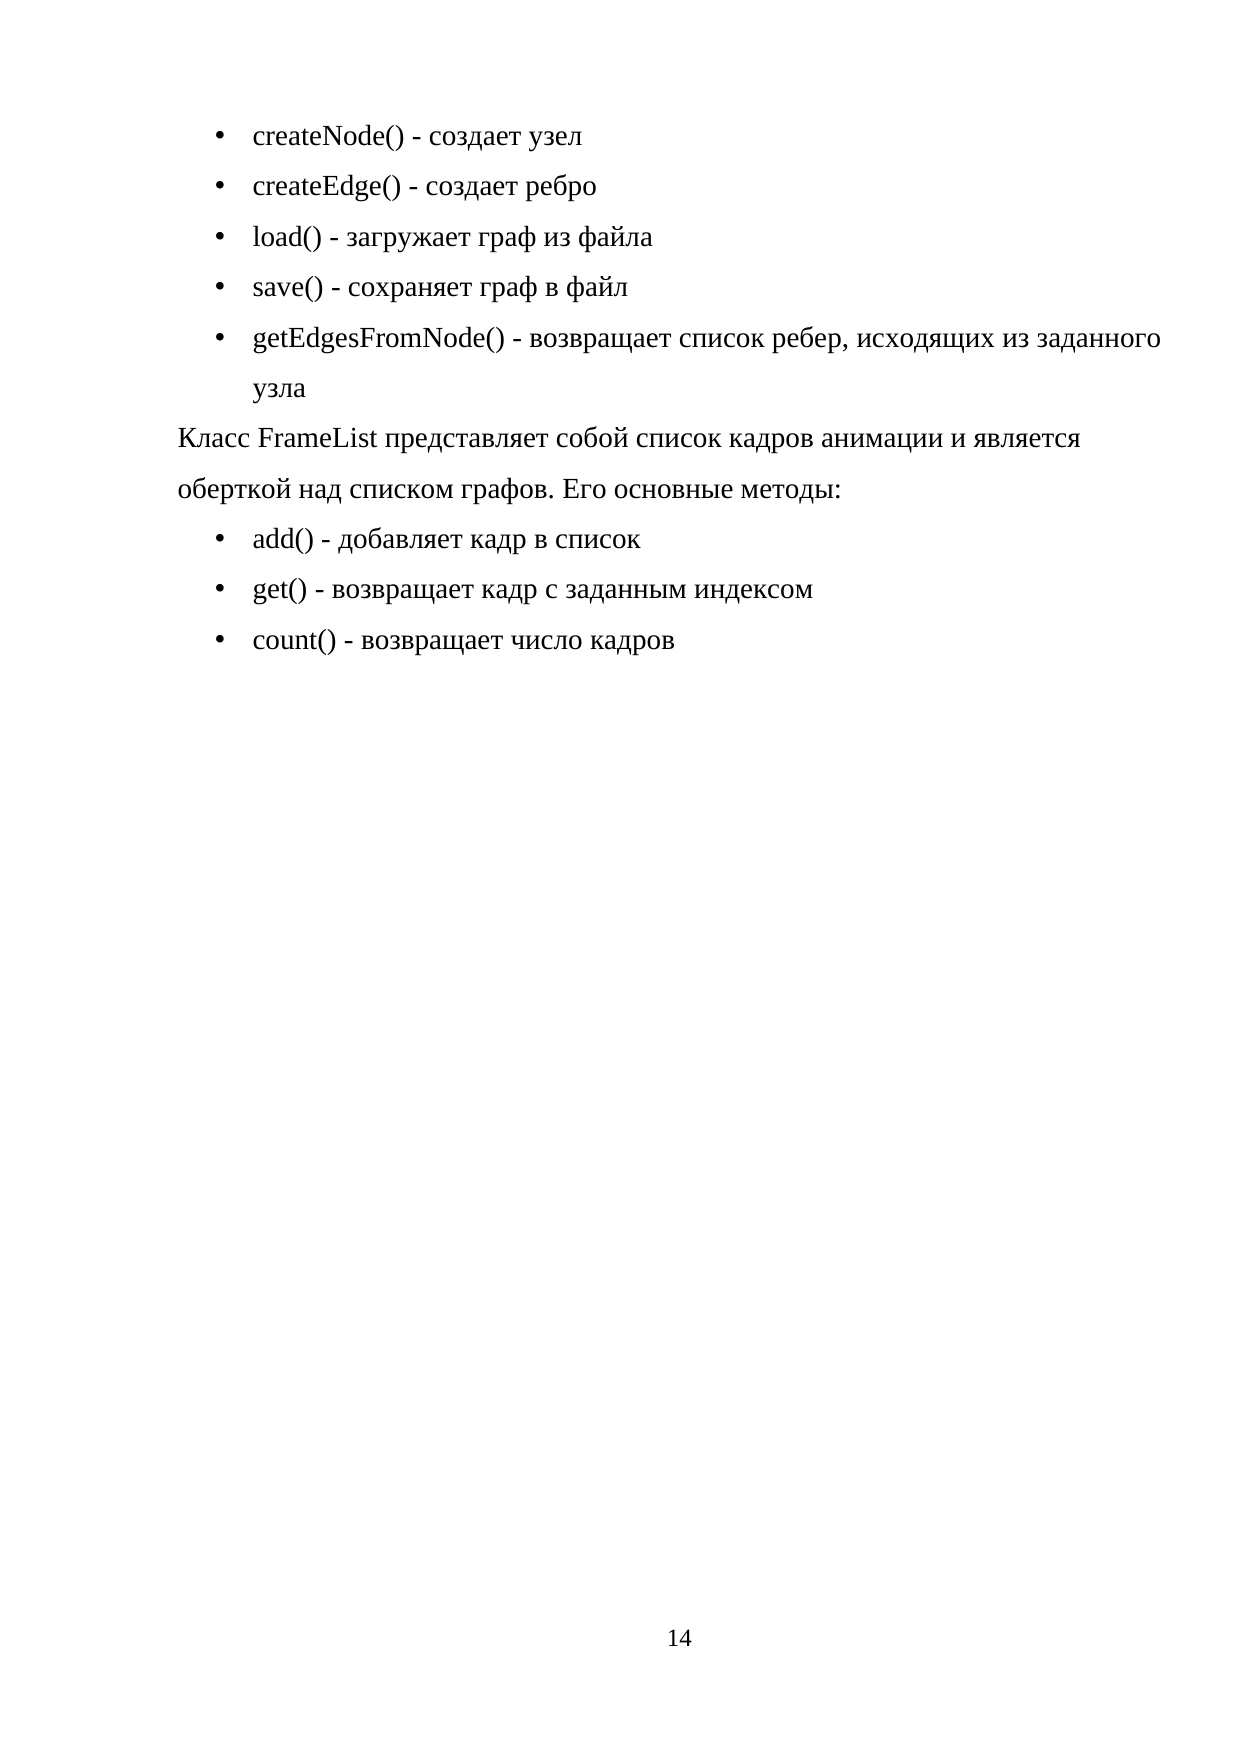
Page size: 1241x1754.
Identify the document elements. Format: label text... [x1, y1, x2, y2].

list createNode() - создает узел [215, 118, 1181, 152]
list save() - сохраняет граф в файл [215, 269, 1181, 303]
list load() - загружает граф из файла [215, 219, 1181, 253]
list add() - добавляет кадр в список [215, 521, 1181, 555]
list createEdge() - создает ребро [215, 168, 1181, 202]
list getEdgesFromNode() - возвращает список ребер, исходящих из заданного узла [215, 320, 1181, 404]
list get() - возвращает кадр с заданным индексом [215, 572, 1181, 605]
list count() - возвращает число кадров [215, 622, 1181, 656]
text Класс FrameList представляет собой список кадров анимации и является оберткой над списком графов. Его основные методы: [177, 421, 1181, 504]
